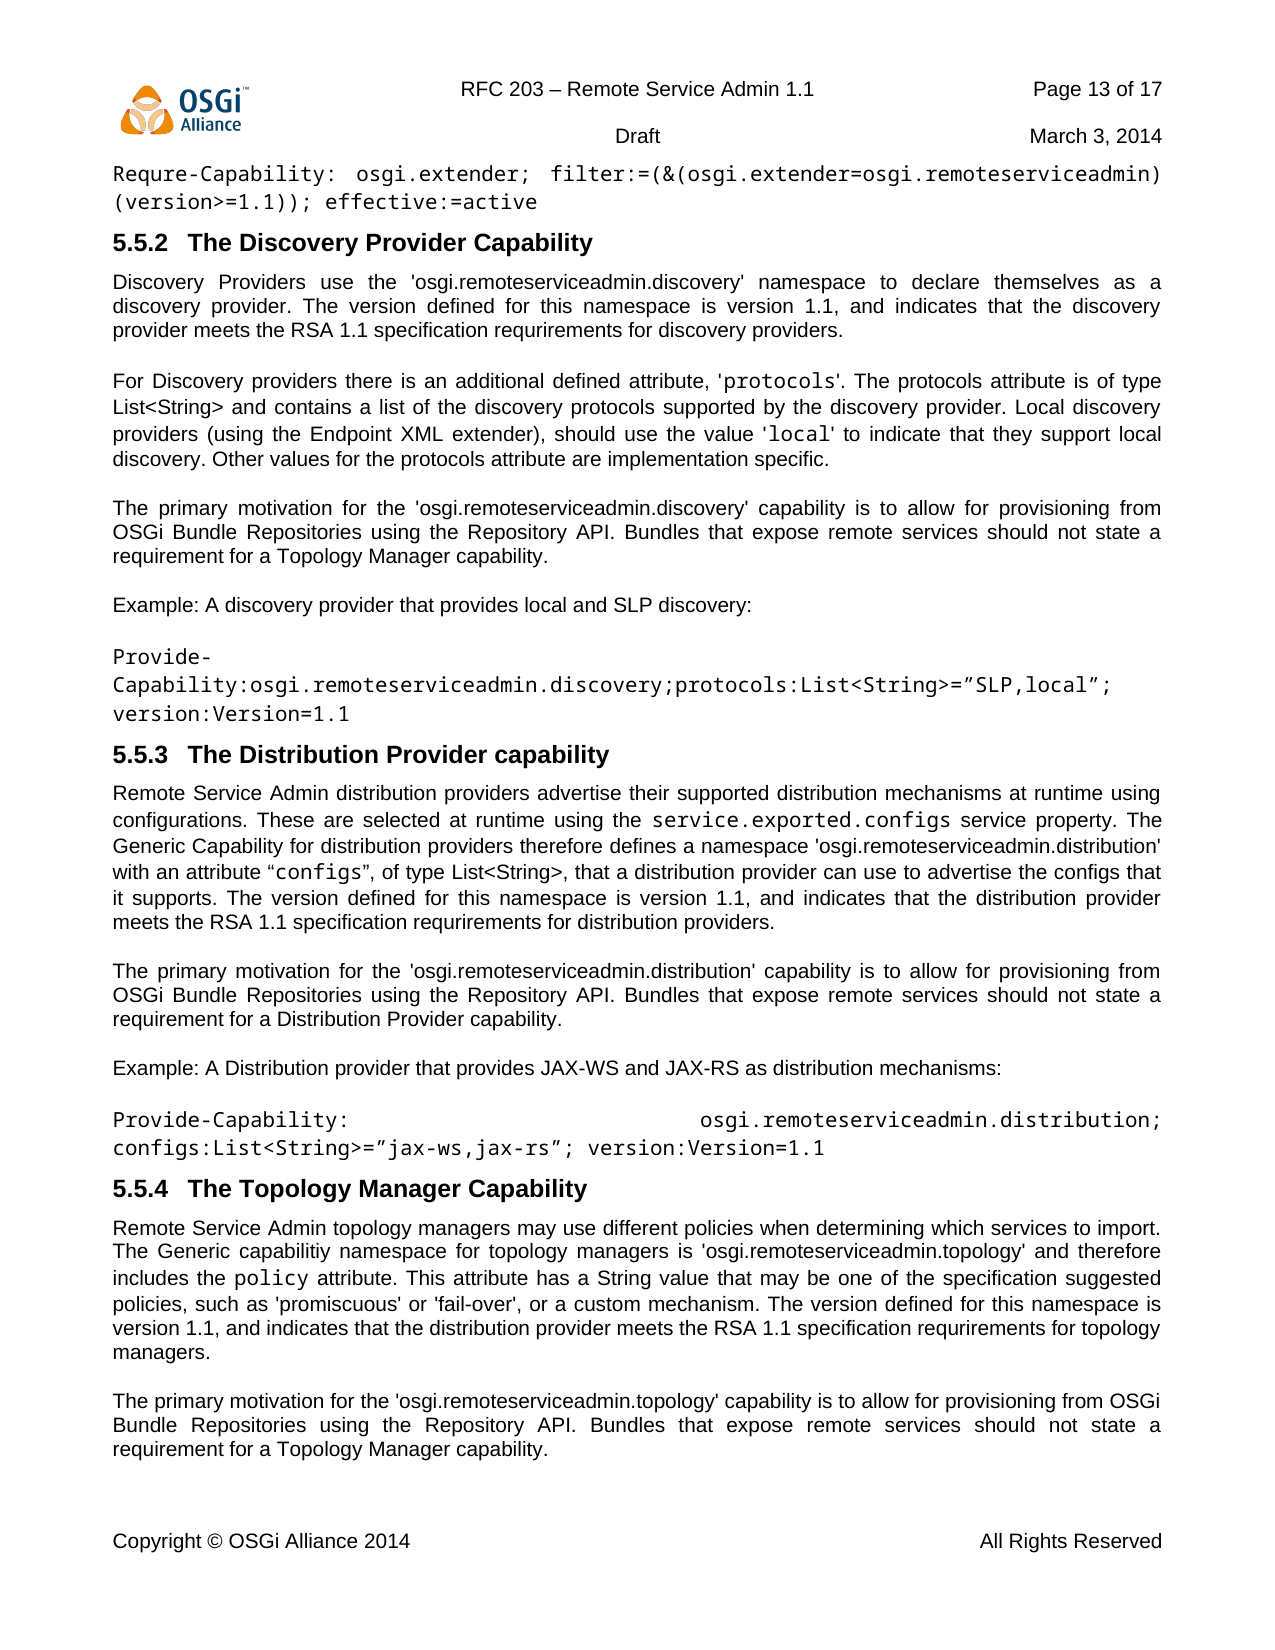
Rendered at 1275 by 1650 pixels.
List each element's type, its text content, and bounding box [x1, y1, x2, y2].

text Example: A discovery provider that provides local and SLP discovery: [112, 593, 1162, 617]
subtitle The Distribution Provider capability [112, 740, 1162, 769]
text Remote Service Admin topology managers may use different policies when determining which services to import. The Generic capabilitiy namespace for topology managers is 'osgi.remoteserviceadmin.topology' and therefore includes the policy attribute. This attribute has a String value that may be one of the specification suggested policies, such as 'promiscuous' or 'fail-over', or a custom mechanism. The version defined for this namespace is version 1.1, and indicates that the distribution provider meets the RSA 1.1 specification requrirements for topology managers. [112, 1215, 1162, 1363]
text The primary motivation for the 'osgi.remoteserviceadmin.discovery' capability is to allow for provisioning from OSGi Bundle Repositories using the Repository API. Bundles that expose remote services should not state a requirement for a Topology Manager capability. [112, 496, 1162, 568]
subtitle The Topology Manager Capability [112, 1174, 1162, 1203]
text For Discovery providers there is an additional defined attribute, 'protocols'. The protocols attribute is of type List<String> and contains a list of the discovery protocols supported by the discovery provider. Local discovery providers (using the Endpoint XML extender), should use the value 'local' to indicate that they support local discovery. Other values for the protocols attribute are implementation specific. [112, 366, 1162, 471]
text Remote Service Admin distribution providers advertise their supported distribution mechanisms at runtime using configurations. These are selected at runtime using the service.exported.configs service property. The Generic Capability for distribution providers therefore defines a namespace 'osgi.remoteserviceadmin.distribution' with an attribute “configs”, of type List<String>, that a distribution provider can use to advertise the configs that it supports. The version defined for this namespace is version 1.1, and indicates that the distribution provider meets the RSA 1.1 specification requrirements for distribution providers. [112, 781, 1162, 934]
picture [113, 78, 257, 142]
text Example: A Distribution provider that provides JAX-WS and JAX-RS as distribution mechanisms: [112, 1056, 1162, 1080]
text Provide-Capability: osgi.remoteserviceadmin.distribution; configs:List<String>=”jax-ws,jax-rs”; version:Version=1.1 [112, 1105, 1162, 1162]
text Requre-Capability: osgi.extender; filter:=(&(osgi.extender=osgi.remoteserviceadmin)(version>=1.1)); effective:=active [112, 159, 1162, 216]
text The primary motivation for the 'osgi.remoteserviceadmin.distribution' capability is to allow for provisioning from OSGi Bundle Repositories using the Repository API. Bundles that expose remote services should not state a requirement for a Distribution Provider capability. [112, 959, 1162, 1031]
text Provide-Capability:osgi.remoteserviceadmin.discovery;protocols:List<String>=”SLP,local”; version:Version=1.1 [112, 642, 1162, 727]
text The primary motivation for the 'osgi.remoteserviceadmin.topology' capability is to allow for provisioning from OSGi Bundle Repositories using the Repository API. Bundles that expose remote services should not state a requirement for a Topology Manager capability. [112, 1388, 1162, 1460]
text Discovery Providers use the 'osgi.remoteserviceadmin.discovery' namespace to declare themselves as a discovery provider. The version defined for this namespace is version 1.1, and indicates that the discovery provider meets the RSA 1.1 specification requrirements for discovery providers. [112, 269, 1162, 341]
subtitle The Discovery Provider Capability [112, 228, 1162, 257]
